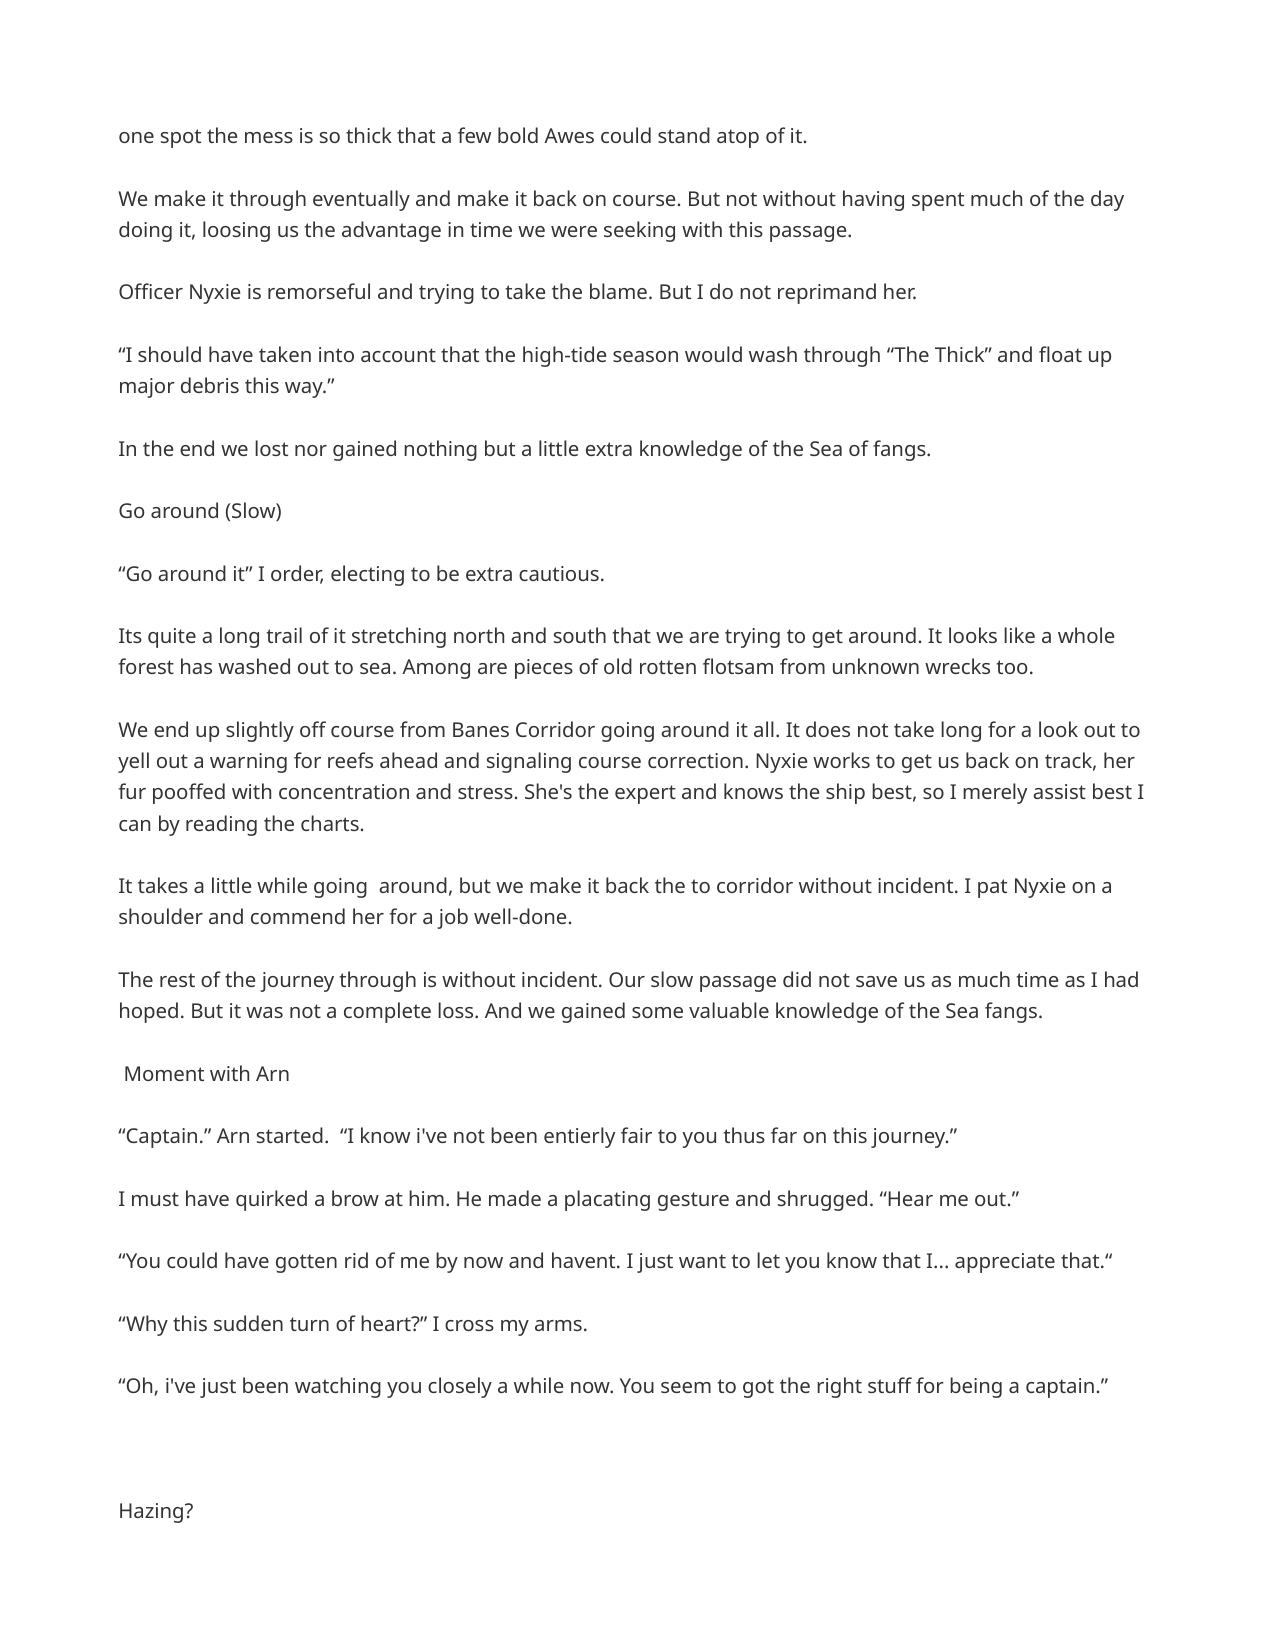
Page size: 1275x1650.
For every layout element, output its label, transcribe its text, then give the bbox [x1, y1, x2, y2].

text I must have quirked a brow at him. He made a placating gesture and shrugged. “Hear me out.” [118, 1181, 1157, 1212]
text “I should have taken into account that the high-tide season would wash through “The Thick” and float up major debris this way.” [118, 337, 1157, 399]
text Go around (Slow) [118, 493, 1157, 524]
text “You could have gotten rid of me by now and havent. I just want to let you know that I... appreciate that.“ [118, 1243, 1157, 1274]
text We end up slightly off course from Banes Corridor going around it all. It does not take long for a look out to yell out a warning for reefs ahead and signaling course correction. Nyxie works to get us back on track, her fur pooffed with concentration and stress. She's the expert and knows the ship best, so I merely assist best I can by reading the charts. [118, 712, 1157, 837]
text Officer Nyxie is remorseful and trying to take the blame. But I do not reprimand her. [118, 274, 1157, 306]
text “Oh, i've just been watching you closely a while now. You seem to got the right stuff for being a captain.” [118, 1368, 1157, 1399]
text We make it through eventually and make it back on course. But not without having spent much of the day doing it, loosing us the advantage in time we were seeking with this passage. [118, 181, 1157, 243]
text In the end we lost nor gained nothing but a little extra knowledge of the Sea of fangs. [118, 431, 1157, 462]
text “Captain.” Arn started. “I know i've not been entierly fair to you thus far on this journey.” [118, 1118, 1157, 1149]
text Hazing? [118, 1493, 1157, 1524]
text Its quite a long trail of it stretching north and south that we are trying to get around. It looks like a whole forest has washed out to sea. Among are pieces of old rotten flotsam from unknown wrecks too. [118, 618, 1157, 681]
text “Why this sudden turn of heart?” I cross my arms. [118, 1306, 1157, 1337]
text It takes a little while going around, but we make it back the to corridor without incident. I pat Nyxie on a shoulder and commend her for a job well-done. [118, 868, 1157, 931]
text “Go around it” I order, electing to be extra cautious. [118, 556, 1157, 587]
text one spot the mess is so thick that a few bold Awes could stand atop of it. [118, 118, 1157, 149]
text Moment with Arn [118, 1056, 1157, 1087]
text The rest of the journey through is without incident. Our slow passage did not save us as much time as I had hoped. But it was not a complete loss. And we gained some valuable knowledge of the Sea fangs. [118, 962, 1157, 1024]
